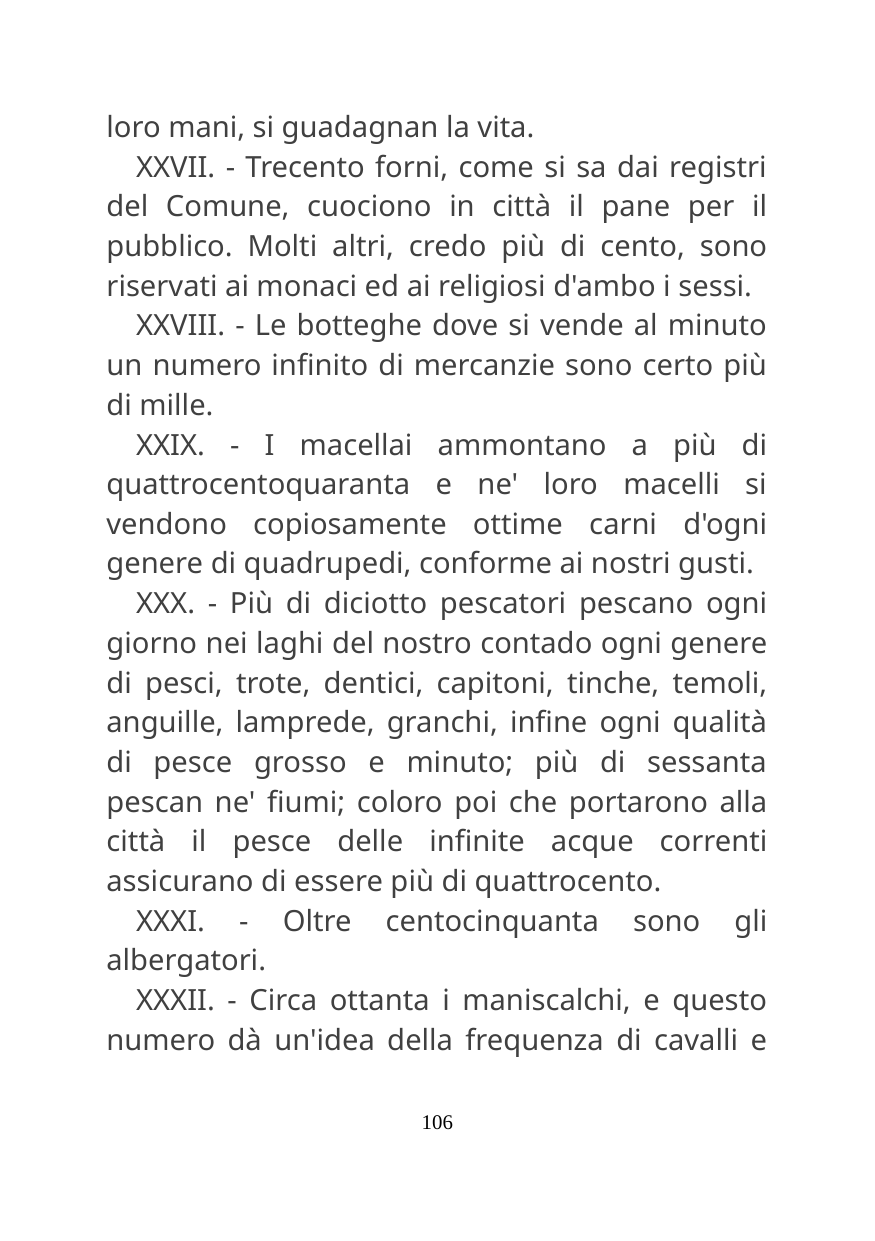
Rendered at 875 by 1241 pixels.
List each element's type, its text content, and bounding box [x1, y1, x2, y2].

text XXX. - Più di diciotto pescatori pescano ogni giorno nei laghi del nostro contado ogni genere di pesci, trote, dentici, capitoni, tinche, temoli, anguille, lamprede, granchi, infine ogni qualità di pesce grosso e minuto; più di sessanta pescan ne' fiumi; coloro poi che portarono alla città il pesce delle infinite acque correnti assicurano di essere più di quattrocento. [106, 582, 768, 900]
text loro mani, si guadagnan la vita. [106, 106, 768, 146]
text XXXI. - Oltre centocinquanta sono gli albergatori. [106, 900, 768, 979]
text XXVII. - Trecento forni, come si sa dai registri del Comune, cuociono in città il pane per il pubblico. Molti altri, credo più di cento, sono riservati ai monaci ed ai religiosi d'ambo i sessi. [106, 146, 768, 305]
text XXIX. - I macellai ammontano a più di quattrocentoquaranta e ne' loro macelli si vendono copiosamente ottime carni d'ogni genere di quadrupedi, conforme ai nostri gusti. [106, 424, 768, 582]
text XXXII. - Circa ottanta i maniscalchi, e questo numero dà un'idea della frequenza di cavalli e [106, 979, 768, 1059]
text XXVIII. - Le botteghe dove si vende al minuto un numero infinito di mercanzie sono certo più di mille. [106, 305, 768, 424]
